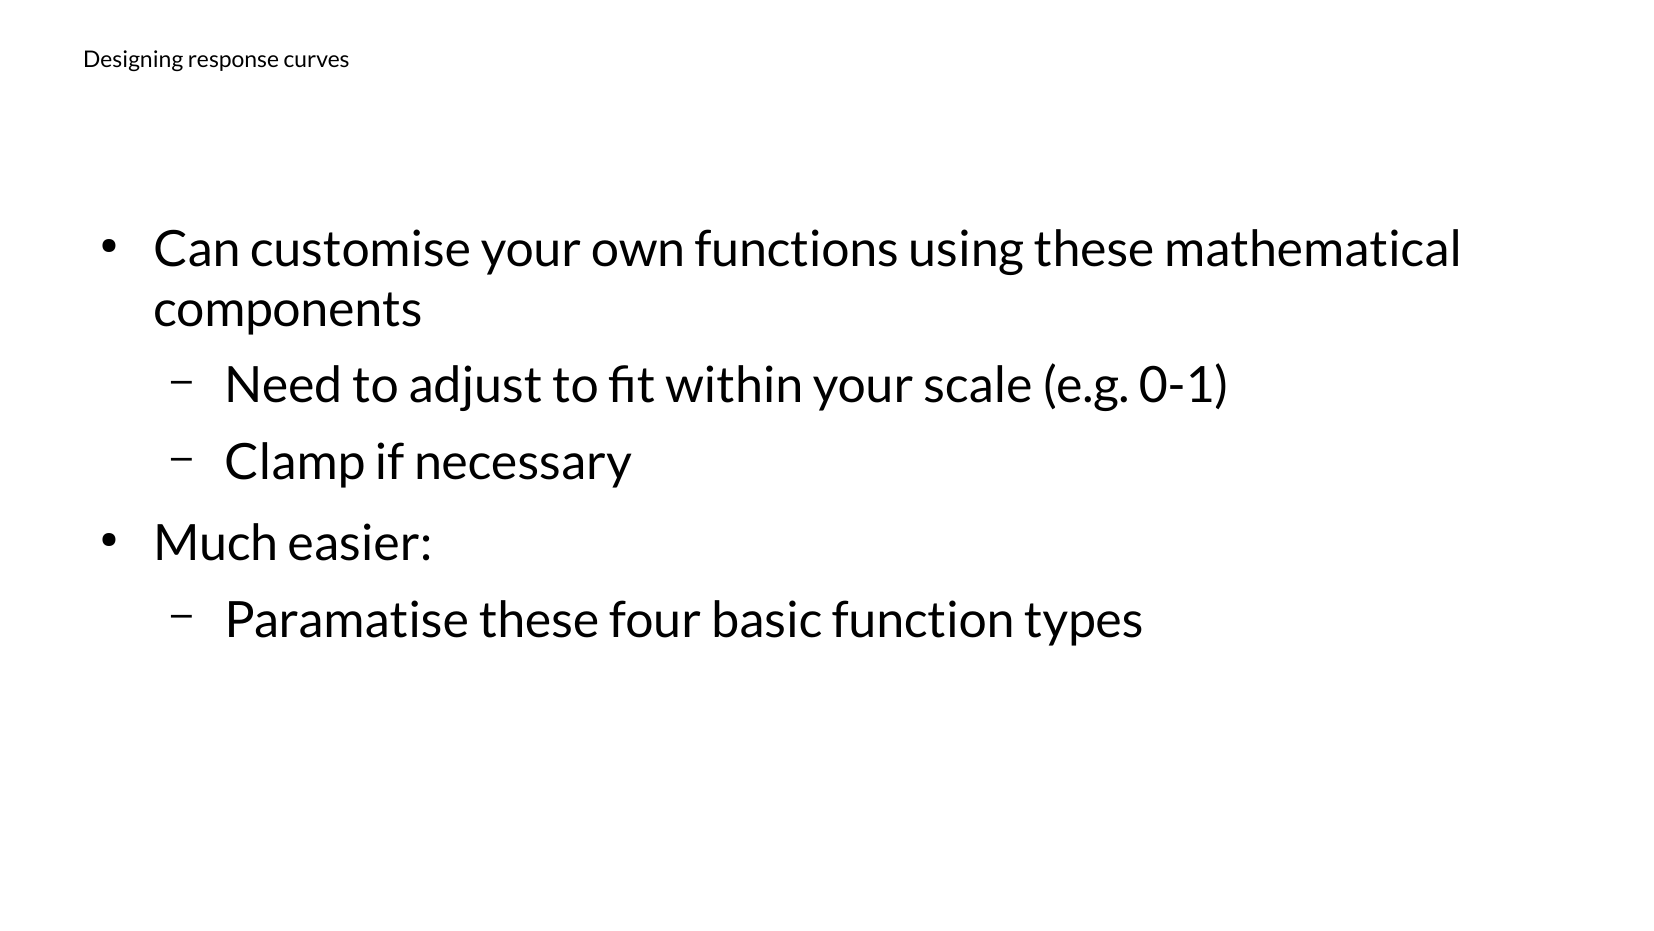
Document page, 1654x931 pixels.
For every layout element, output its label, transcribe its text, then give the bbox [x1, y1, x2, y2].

list Can customise your own functions using these mathematical components Need to adjust to fit within your scale (e.g. 0-1) Clamp if necessary Much easier: Paramatise these four basic function types [82, 217, 1571, 839]
title Designing response curves [83, 0, 1571, 119]
